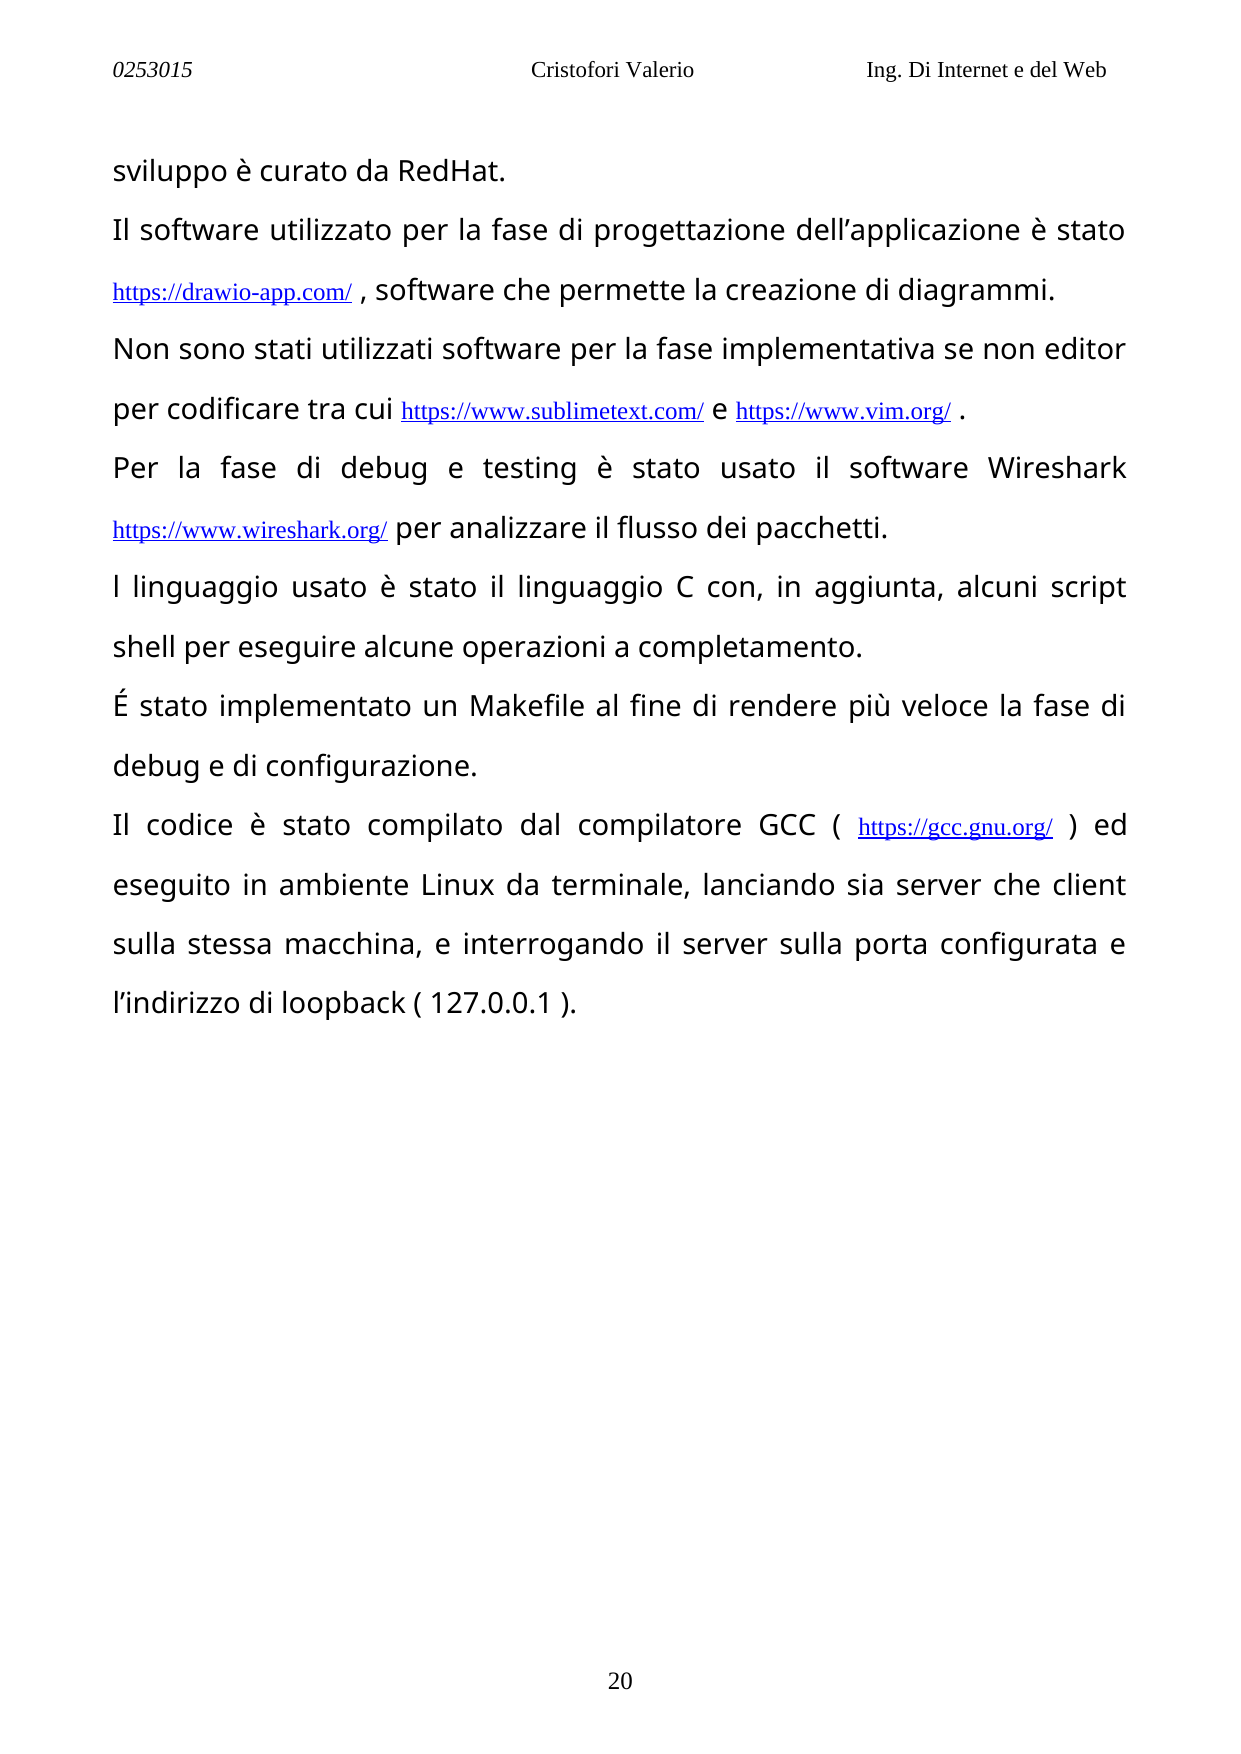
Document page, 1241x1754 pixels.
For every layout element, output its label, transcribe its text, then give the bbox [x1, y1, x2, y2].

text Il software utilizzato per la fase di progettazione dell’applicazione è stato https://drawio-app.com/ , software che permette la creazione di diagrammi. [112, 209, 1128, 309]
text l linguaggio usato è stato il linguaggio C con, in aggiunta, alcuni script shell per eseguire alcune operazioni a completamento. [112, 566, 1128, 666]
text Il codice è stato compilato dal compilatore GCC ( https://gcc.gnu.org/ ) ed eseguito in ambiente Linux da terminale, lanciando sia server che client sulla stessa macchina, e interrogando il server sulla porta configurata e l’indirizzo di loopback ( 127.0.0.1 ). [112, 804, 1128, 1022]
text É stato implementato un Makefile al fine di rendere più veloce la fase di debug e di configurazione. [112, 685, 1128, 784]
text Per la fase di debug e testing è stato usato il software Wireshark https://www.wireshark.org/ per analizzare il flusso dei pacchetti. [112, 447, 1128, 547]
text sviluppo è curato da RedHat. [112, 150, 1128, 190]
text Non sono stati utilizzati software per la fase implementativa se non editor per codificare tra cui https://www.sublimetext.com/ e https://www.vim.org/ . [112, 328, 1128, 428]
